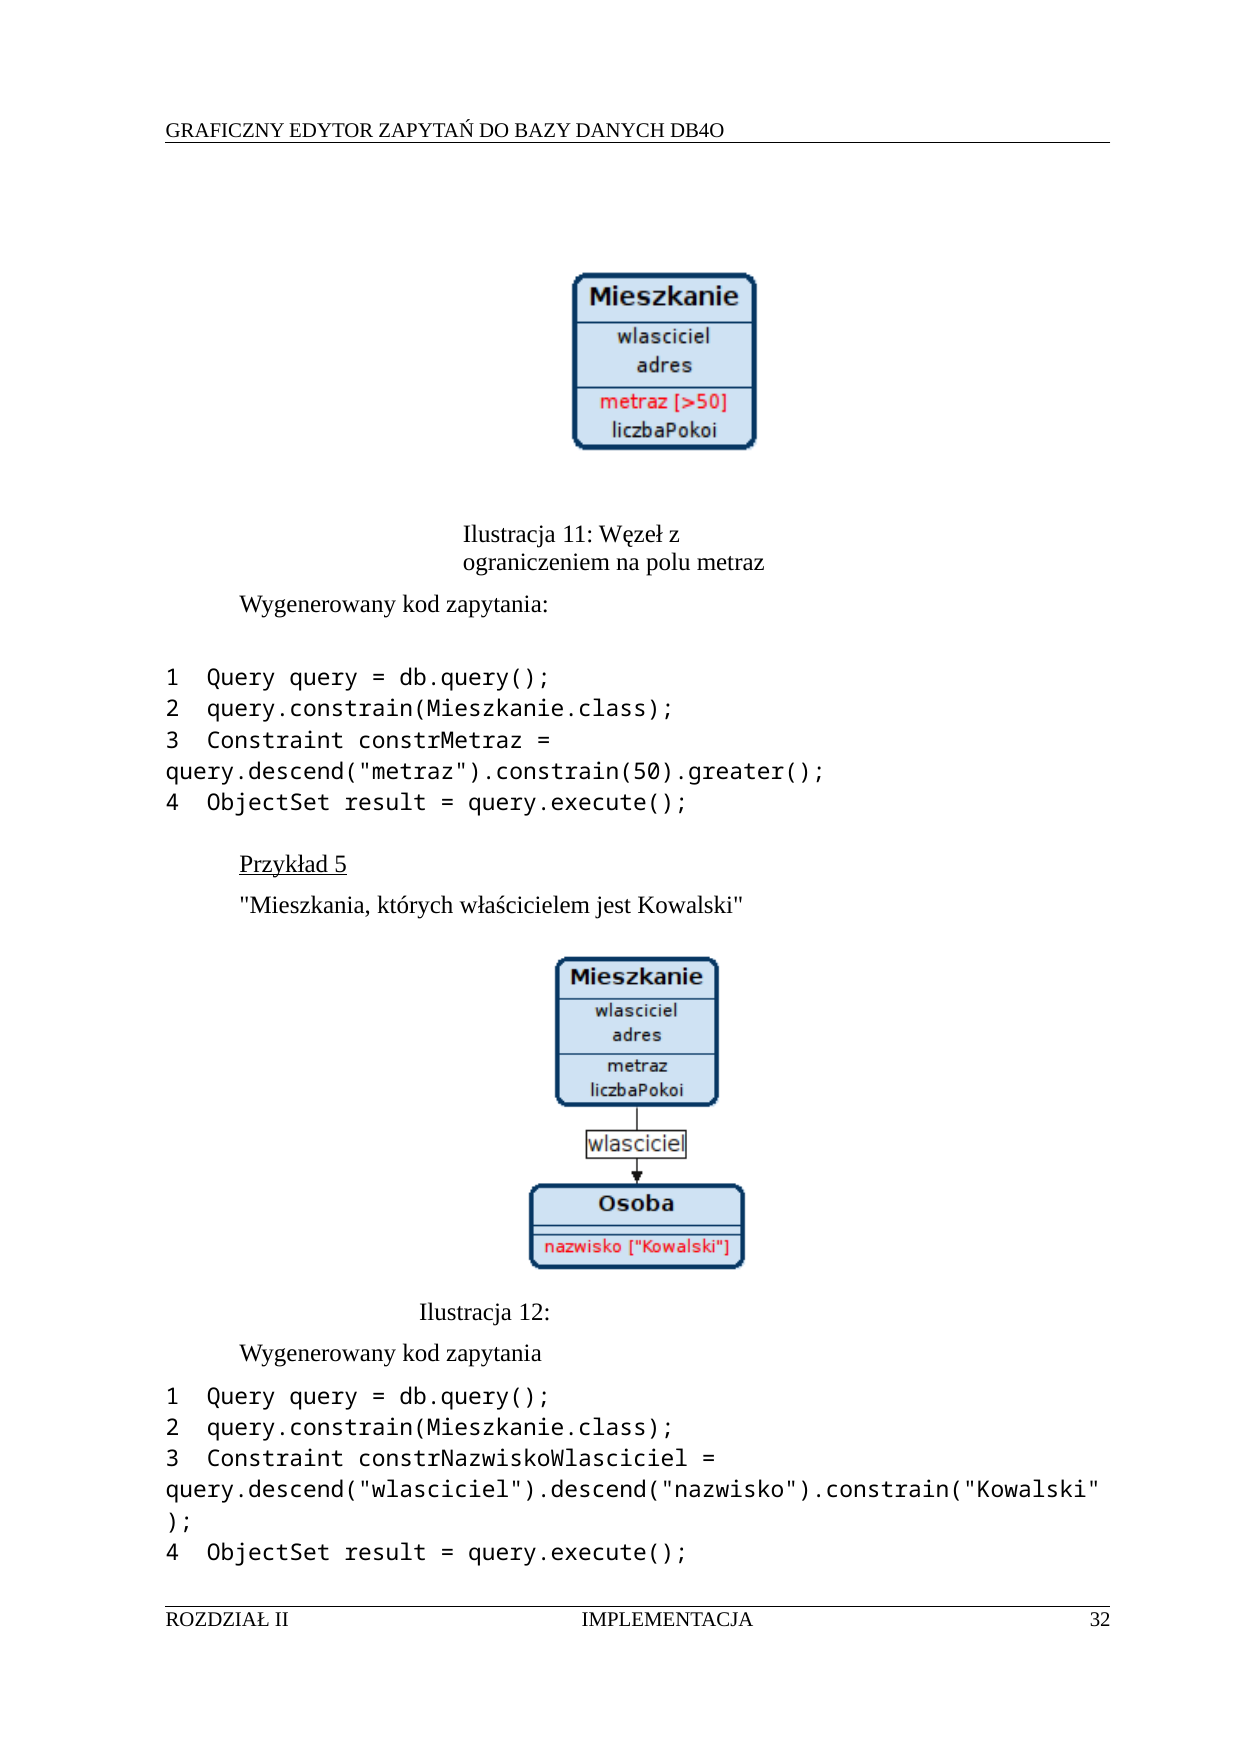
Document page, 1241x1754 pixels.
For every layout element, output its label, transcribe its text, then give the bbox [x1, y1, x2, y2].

text 3 Constraint constrMetraz = query.descend("metraz").constrain(50).greater(); [165, 724, 1110, 786]
picture [419, 931, 857, 1297]
text Przykład 5 [165, 849, 1110, 877]
text 3 Constraint constrNazwiskoWlasciciel = query.descend("wlasciciel").descend("nazwisko").constrain("Kowalski"); [165, 1442, 1110, 1536]
text Wygenerowany kod zapytania: [165, 589, 1110, 617]
text 4 ObjectSet result = query.execute(); [165, 1536, 1110, 1567]
text 4 ObjectSet result = query.execute(); [165, 786, 1110, 817]
text 2 query.constrain(Mieszkanie.class); [165, 1411, 1110, 1442]
text "Mieszkania, których właścicielem jest Kowalski" [165, 890, 1110, 919]
text 1 Query query = db.query(); [165, 1379, 1110, 1411]
text Wygenerowany kod zapytania [165, 1338, 1110, 1367]
text Ilustracja 12: [419, 1297, 857, 1326]
text 2 query.constrain(Mieszkanie.class); [165, 692, 1110, 724]
text 1 Query query = db.query(); [165, 661, 1110, 692]
text Ilustracja 11: Węzeł z ograniczeniem na polu metraz [463, 519, 813, 576]
picture [462, 228, 859, 519]
